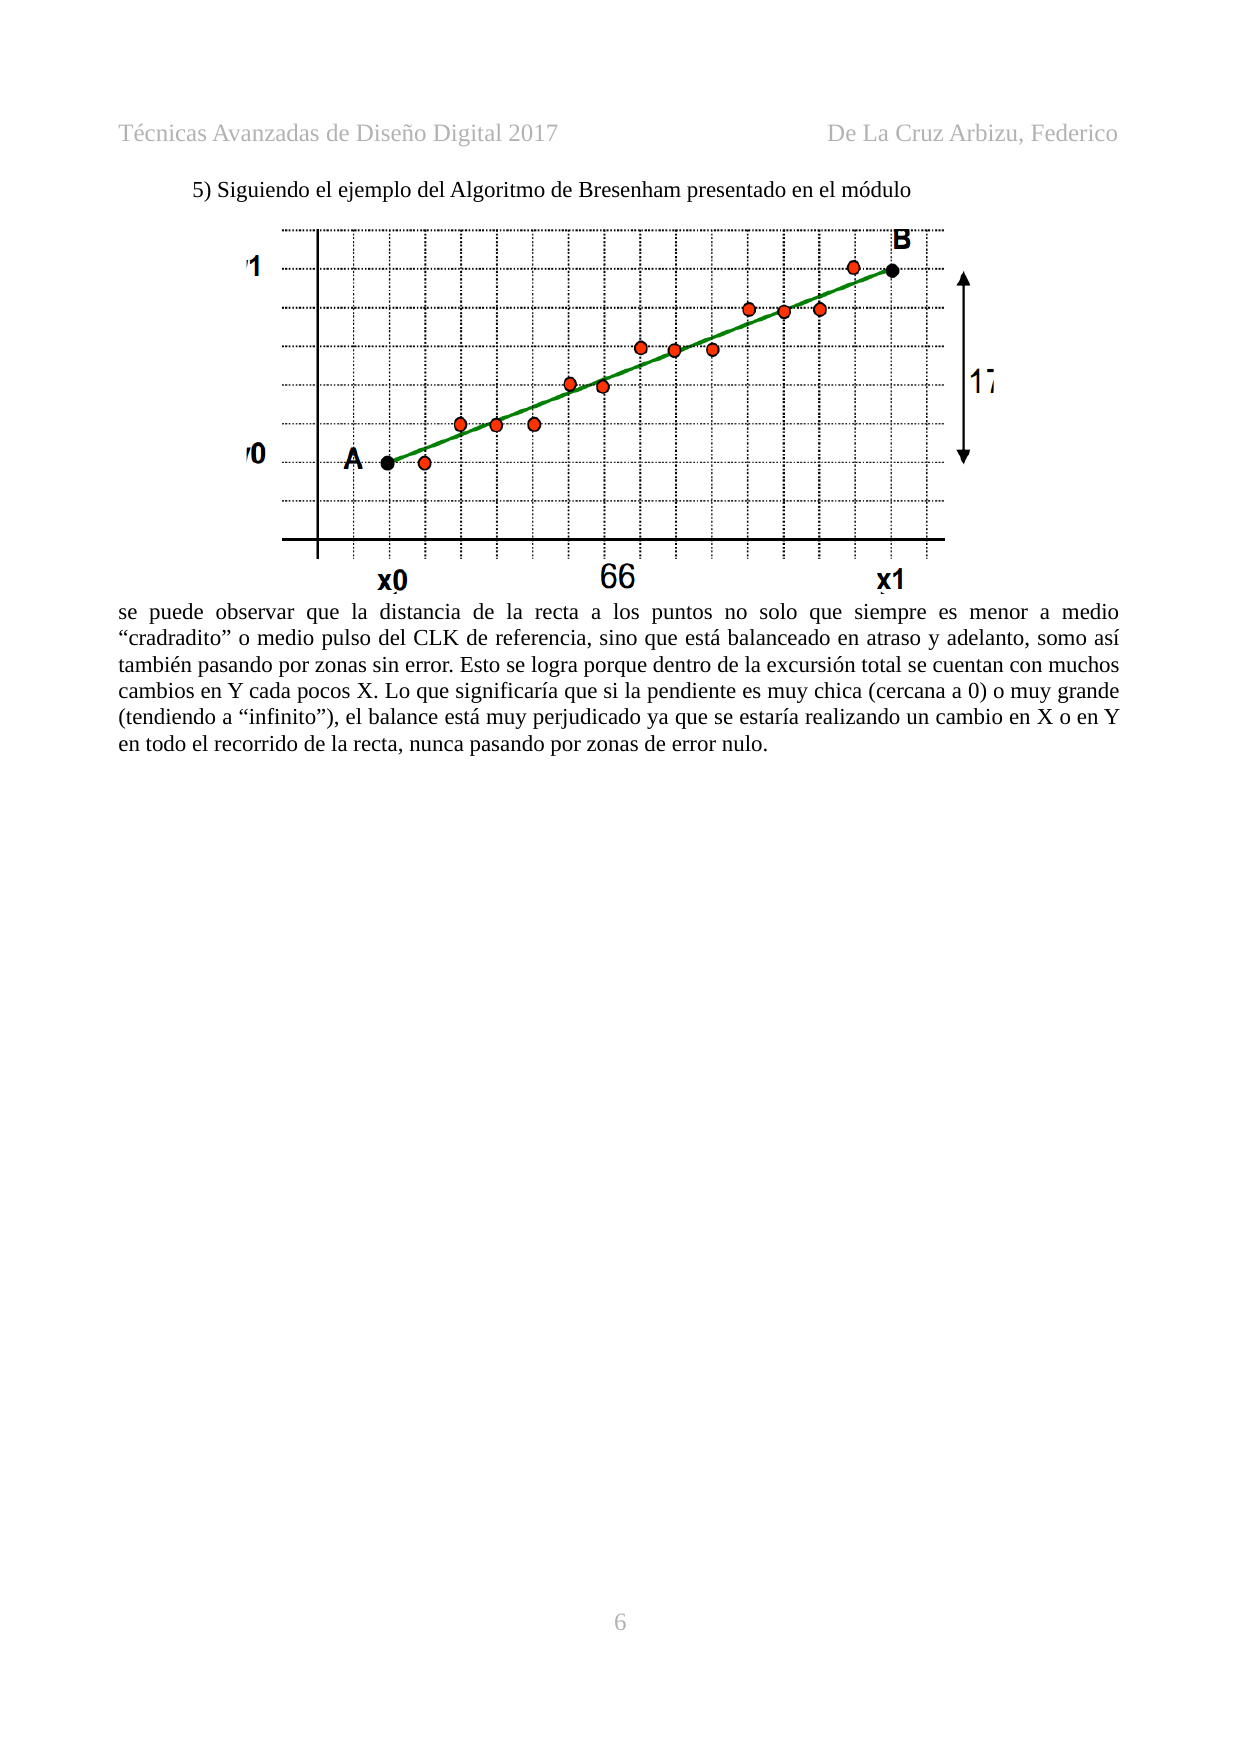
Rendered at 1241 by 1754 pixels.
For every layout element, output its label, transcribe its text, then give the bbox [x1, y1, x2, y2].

picture [246, 229, 994, 594]
text se puede observar que la distancia de la recta a los puntos no solo que siempre es menor a medio “cradradito” o medio pulso del CLK de referencia, sino que está balanceado en atraso y adelanto, somo así también pasando por zonas sin error. Esto se logra porque dentro de la excursión total se cuentan con muchos cambios en Y cada pocos X. Lo que significaría que si la pendiente es muy chica (cercana a 0) o muy grande (tendiendo a “infinito”), el balance está muy perjudicado ya que se estaría realizando un cambio en X o en Y en todo el recorrido de la recta, nunca pasando por zonas de error nulo. [118, 598, 1122, 756]
text 5) Siguiendo el ejemplo del Algoritmo de Bresenham presentado en el módulo [118, 176, 1122, 203]
